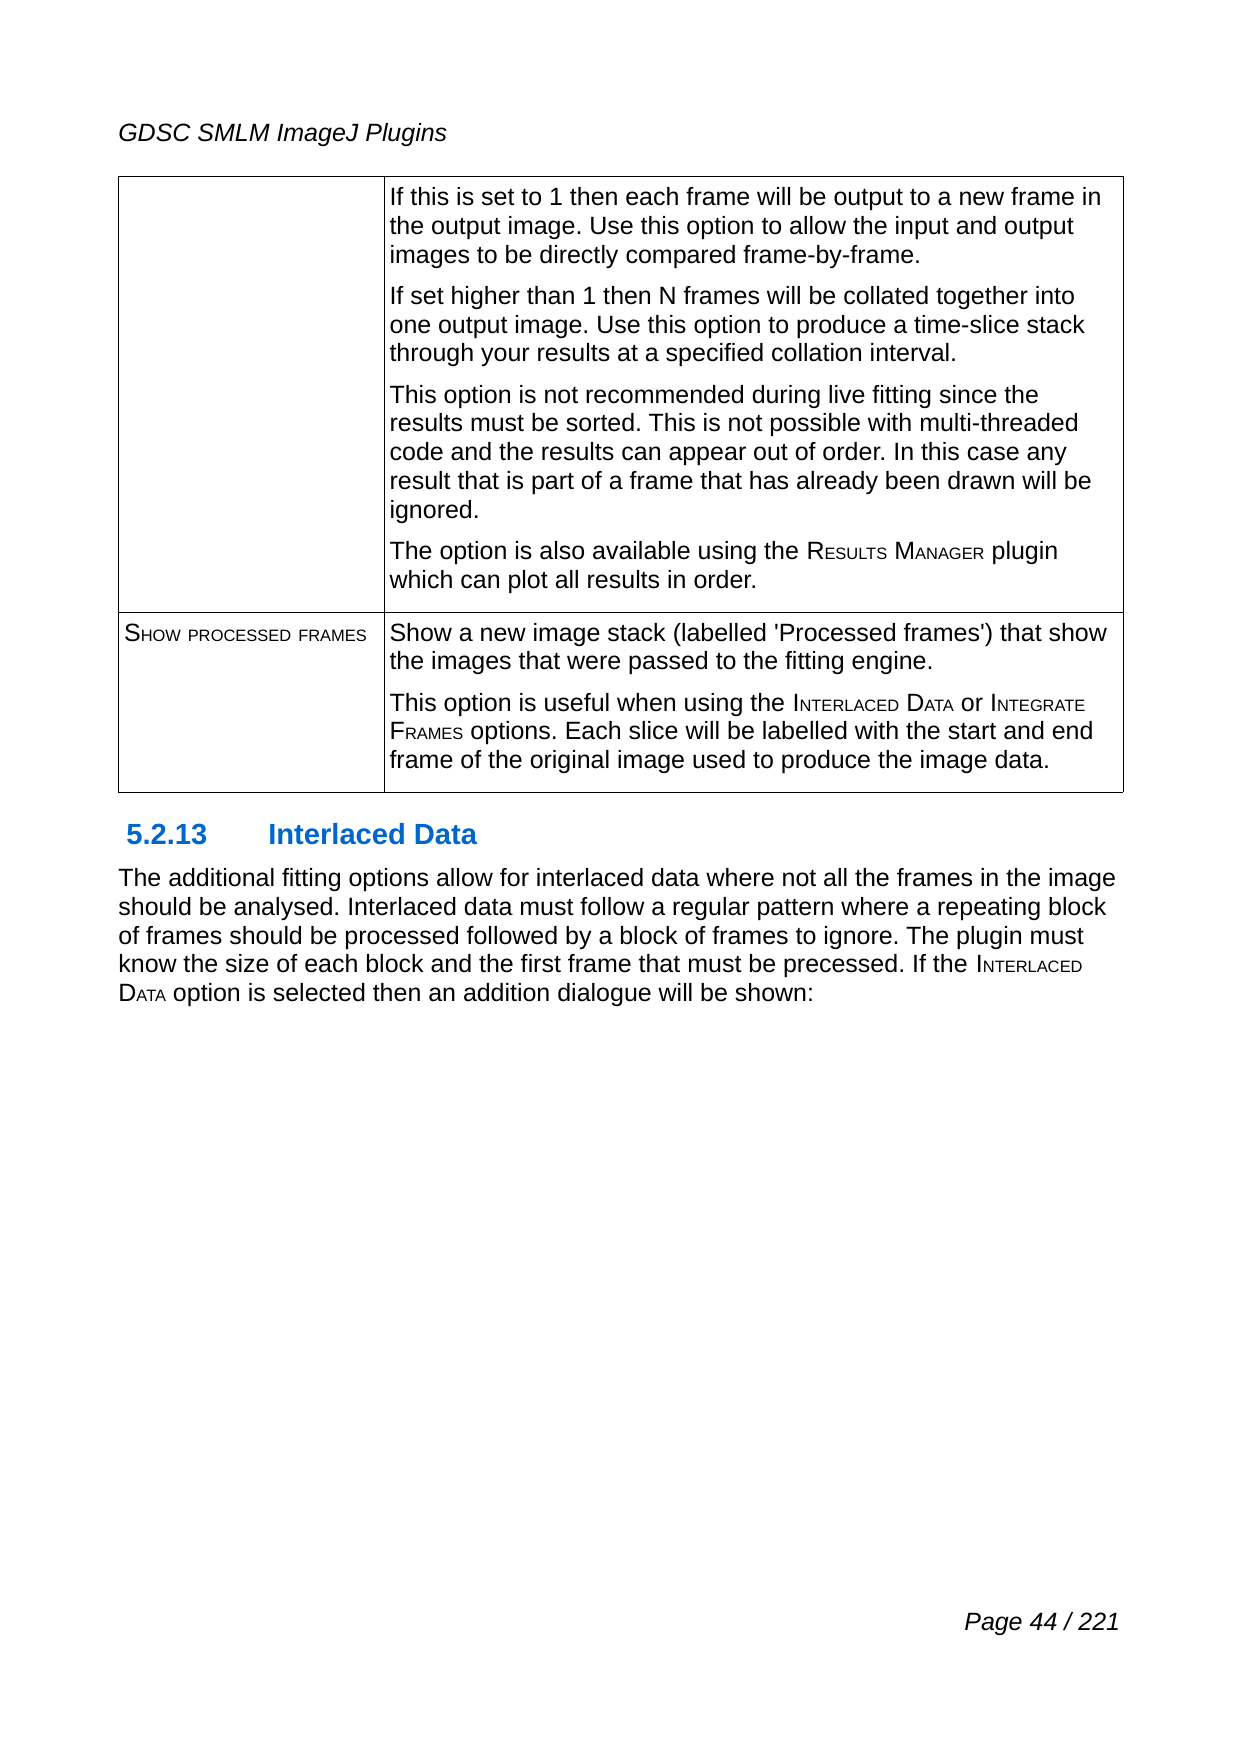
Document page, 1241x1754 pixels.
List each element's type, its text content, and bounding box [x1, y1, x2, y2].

table_cell Show processed frames [119, 613, 384, 792]
subtitle Interlaced Data [118, 817, 1122, 851]
table_cell If this is set to 1 then each frame will be output to a new frame in the output image. Use this option to allow the input and output images to be directly compared frame-by-frame. If set higher than 1 then N frames will be collated together into one output image. Use this option to produce a time-slice stack through your results at a specified collation interval. This option is not recommended during live fitting since the results must be sorted. This is not possible with multi-threaded code and the results can appear out of order. In this case any result that is part of a frame that has already been drawn will be ignored. The option is also available using the Results Manager plugin which can plot all results in order. [385, 177, 1123, 612]
table_cell [119, 177, 384, 612]
text The additional fitting options allow for interlaced data where not all the frames in the image should be analysed. Interlaced data must follow a regular pattern where a repeating block of frames should be processed followed by a block of frames to ignore. The plugin must know the size of each block and the first frame that must be precessed. If the Interlaced Data option is selected then an addition dialogue will be shown: [118, 863, 1122, 1007]
table_cell Show a new image stack (labelled 'Processed frames') that show the images that were passed to the fitting engine. This option is useful when using the Interlaced Data or Integrate Frames options. Each slice will be labelled with the start and end frame of the original image used to produce the image data. [385, 613, 1123, 792]
